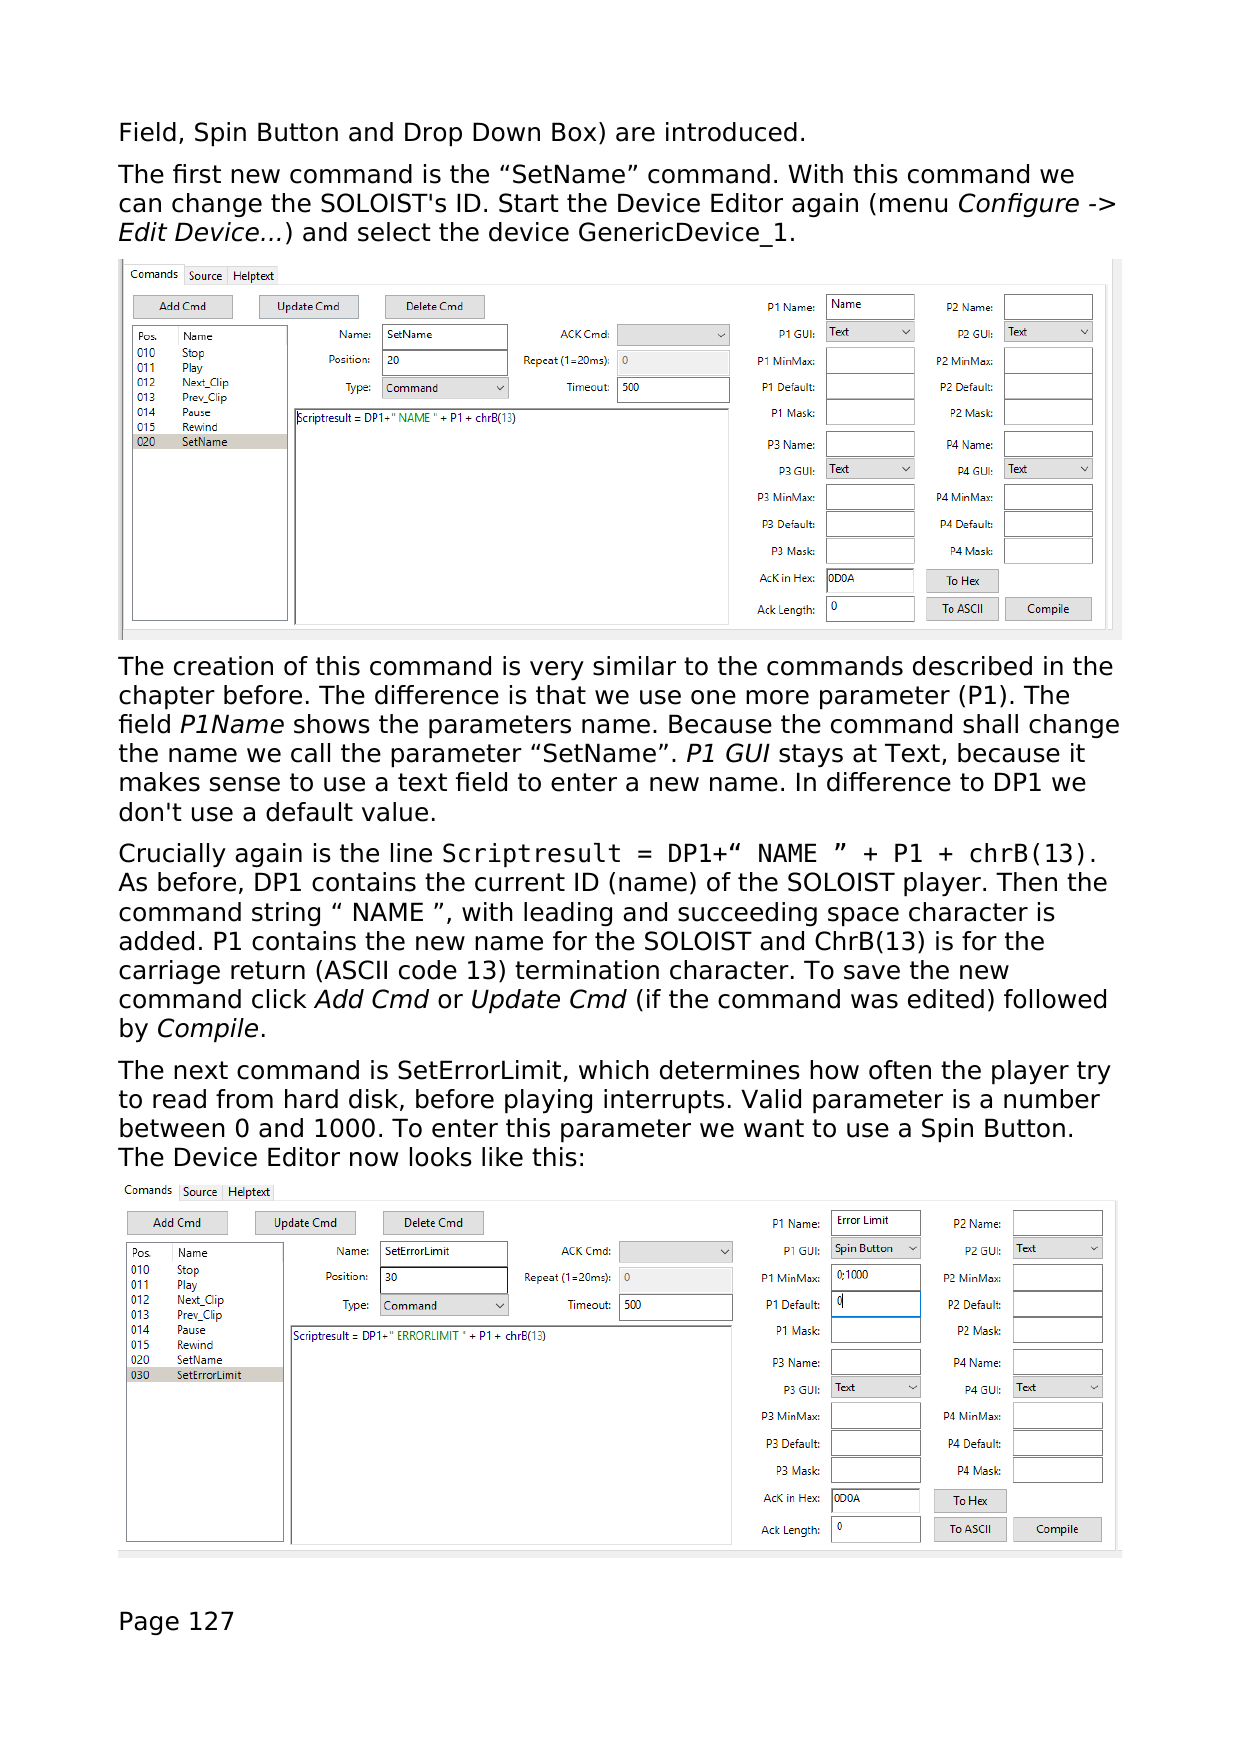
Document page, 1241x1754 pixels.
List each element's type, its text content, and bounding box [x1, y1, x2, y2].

text The first new command is the “SetName” command. With this command we can change the SOLOIST's ID. Start the Device Editor again (menu Configure -> Edit Device...) and select the device GenericDevice_1. [118, 160, 1122, 247]
text The next command is SetErrorLimit, which determines how often the player try to read from hard disk, before playing interrupts. Valid parameter is a number between 0 and 1000. To enter this parameter we want to use a Spin Button. The Device Editor now looks like this: [118, 1056, 1122, 1173]
text Field, Spin Button and Drop Down Box) are introduced. [118, 118, 1122, 147]
text Crucially again is the line Scriptresult = DP1+“ NAME ” + P1 + chrB(13). As before, DP1 contains the current ID (name) of the SOLOIST player. Then the command string “ NAME ”, with leading and succeeding space character is added. P1 contains the new name for the SOLOIST and ChrB(13) is for the carriage return (ASCII code 13) termination character. To save the new command click Add Cmd or Update Cmd (if the command was edited) followed by Compile. [118, 839, 1122, 1043]
picture [118, 1185, 1123, 1558]
picture [118, 259, 1123, 640]
text The creation of this command is very similar to the commands described in the chapter before. The difference is that we use one more parameter (P1). The field P1Name shows the parameters name. Because the command shall change the name we call the parameter “SetName”. P1 GUI stays at Text, because it makes sense to use a text field to enter a new name. In difference to DP1 we don't use a default value. [118, 652, 1122, 827]
